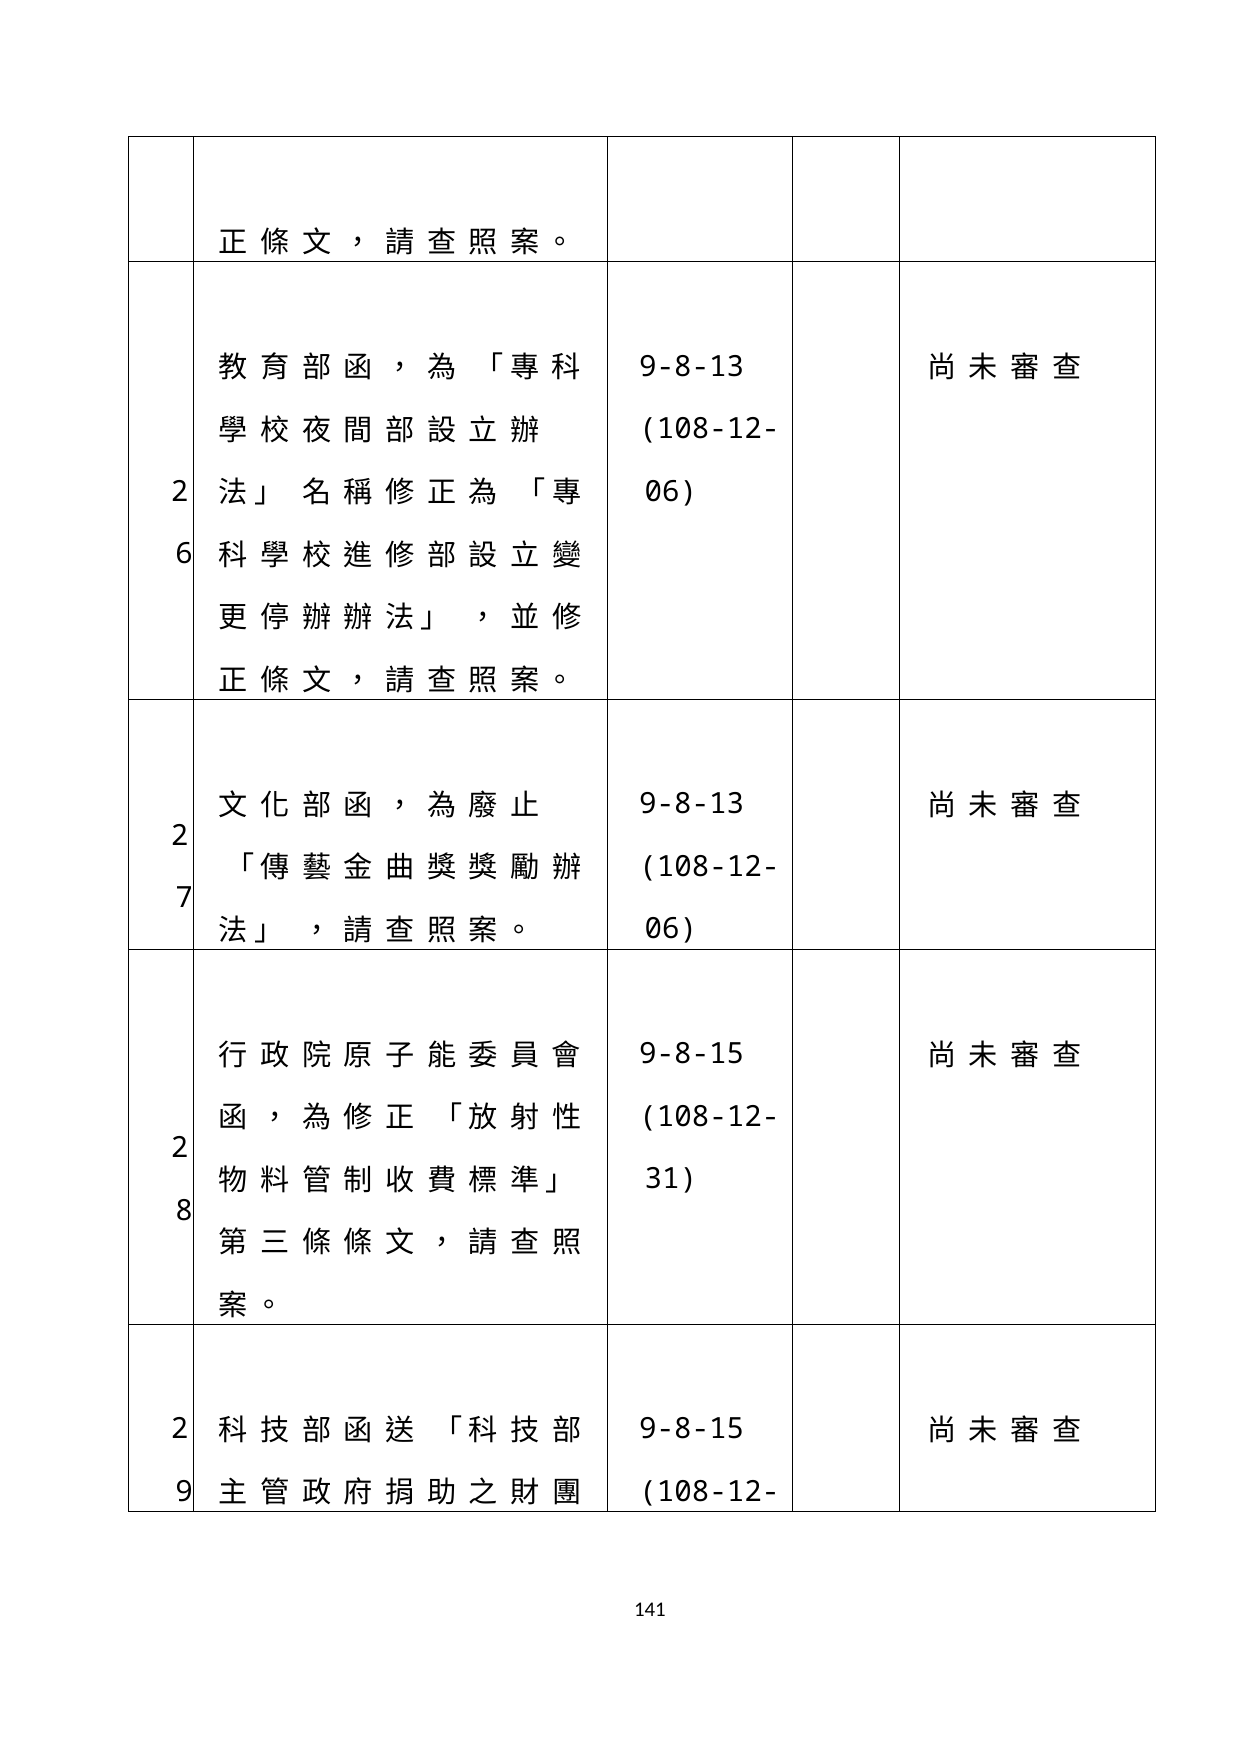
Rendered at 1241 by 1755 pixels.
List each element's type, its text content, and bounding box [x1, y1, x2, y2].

table_cell 尚未審查 [900, 950, 1155, 1323]
table_cell 科技部函送「科技部主管政府捐助之財團 [194, 1325, 607, 1511]
table_cell [793, 700, 899, 948]
table_cell 尚未審查 [900, 1325, 1155, 1511]
table_cell 尚未審查 [900, 262, 1155, 698]
table_cell 9-8-15 (108-12- [608, 1325, 792, 1511]
table_cell [793, 1325, 899, 1511]
table_cell [608, 137, 792, 261]
table_cell 教育部函，為「專科學校夜間部設立辦法」名稱修正為「專科學校進修部設立變更停辦辦法」，並修正條文，請查照案。 [194, 262, 607, 698]
table_cell [129, 950, 193, 1323]
table_cell 正條文，請查照案。 [194, 137, 607, 261]
table_cell [129, 1325, 193, 1511]
table_cell [900, 137, 1155, 261]
table_cell 9-8-13 (108-12-06) [608, 700, 792, 948]
table_cell 尚未審查 [900, 700, 1155, 948]
table_cell [793, 950, 899, 1323]
table_cell 9-8-15 (108-12-31) [608, 950, 792, 1323]
table_cell [129, 700, 193, 948]
table_cell [129, 137, 193, 261]
table_cell 文化部函，為廢止「傳藝金曲獎獎勵辦法」，請查照案。 [194, 700, 607, 948]
table_cell [129, 262, 193, 698]
table_cell 9-8-13 (108-12-06) [608, 262, 792, 698]
table_cell [793, 137, 899, 261]
table_cell 行政院原子能委員會函，為修正「放射性物料管制收費標準」第三條條文，請查照案。 [194, 950, 607, 1323]
table_cell [793, 262, 899, 698]
